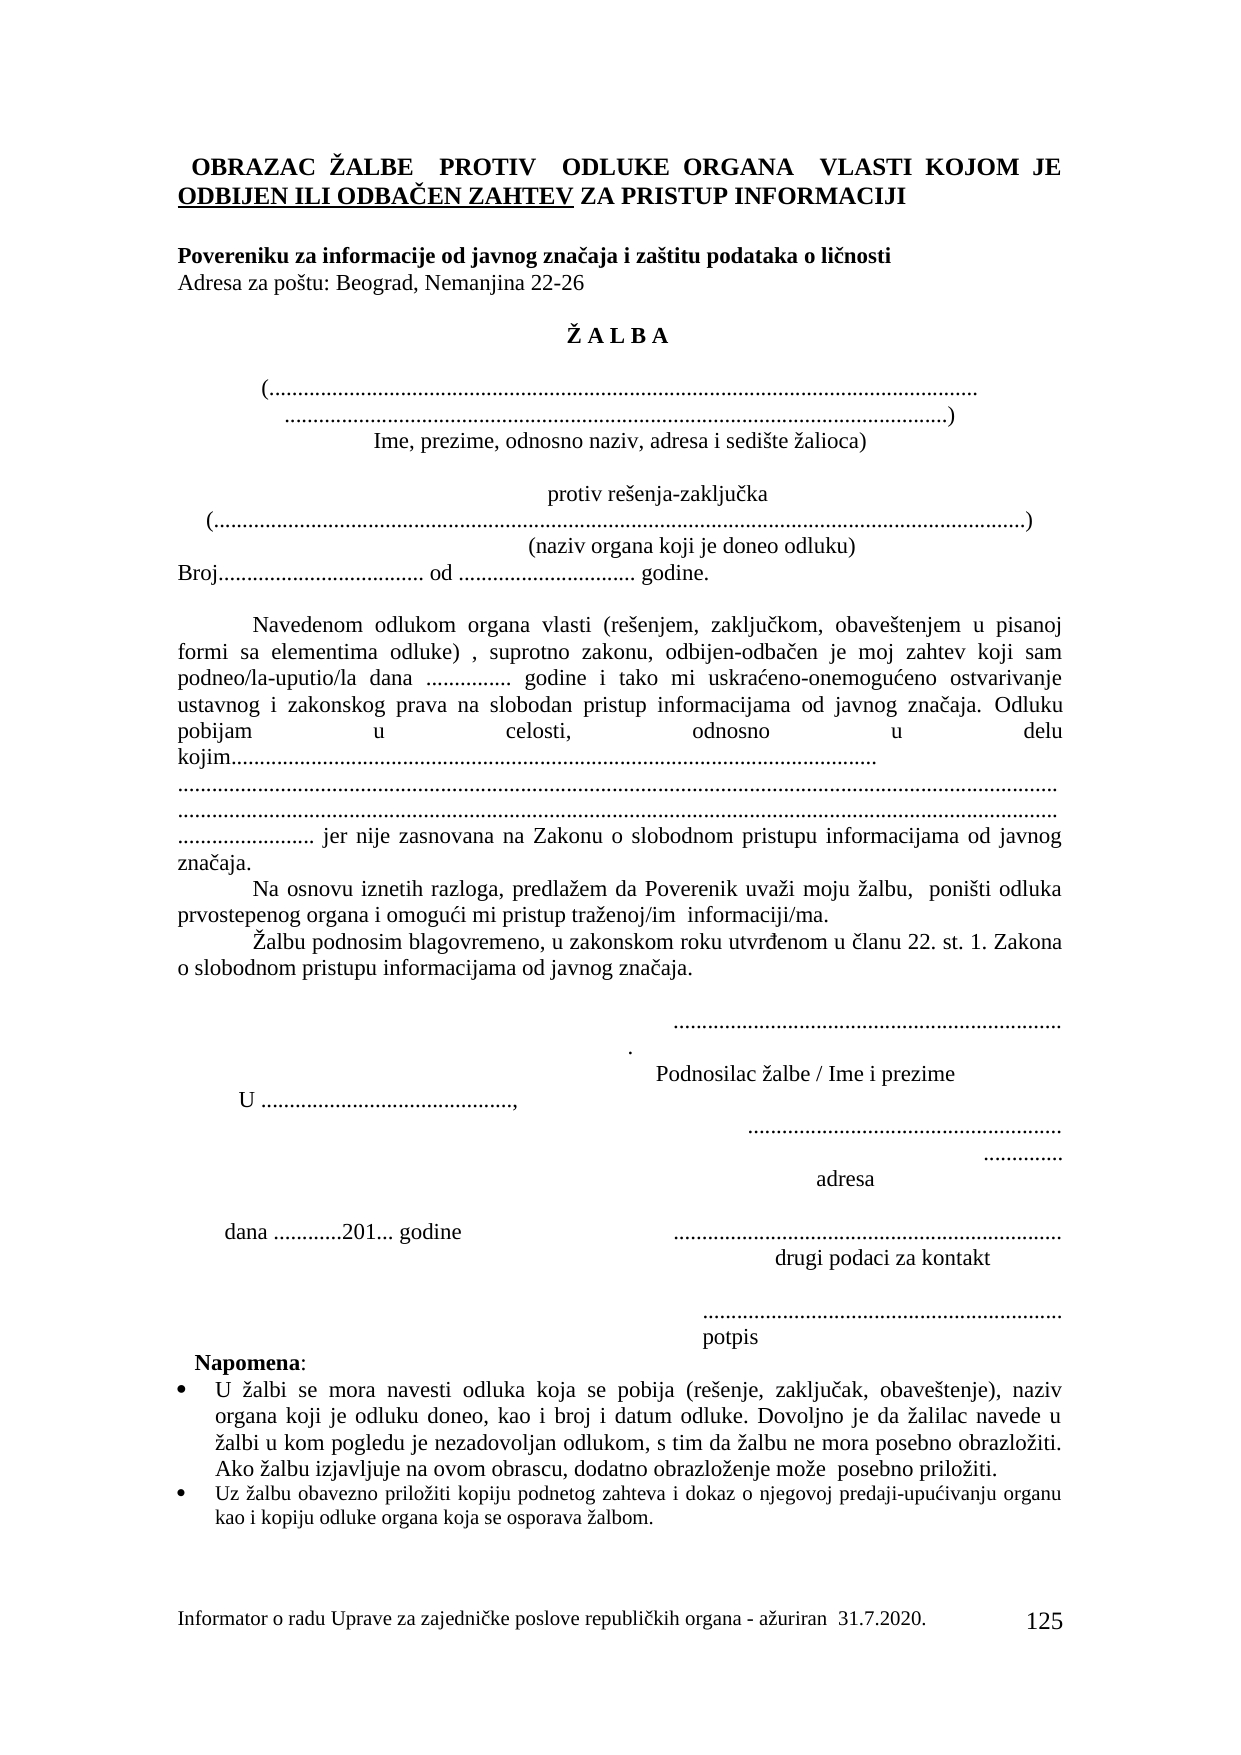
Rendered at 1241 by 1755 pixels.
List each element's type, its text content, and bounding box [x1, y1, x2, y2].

text (naziv organa koji je doneo odluku) [177, 532, 1063, 559]
list U žalbi se mora navesti odluka koja se pobija (rešenje, zaklјučak, obaveštenje), naziv organa koji je odluku doneo, kao i broj i datum odluke. Dovolјno je da žalilac navede u žalbi u kom pogledu je nezadovolјan odlukom, s tim da žalbu ne mora posebno obrazložiti. Ako žalbu izjavlјuje na ovom obrascu, dodatno obrazloženje može posebno priložiti. [177, 1376, 1063, 1481]
text ............................................................................................................................................................................................................................................................................................................................................ jer nije zasnovana na Zakonu o slobodnom pristupu informacijama od javnog značaja. [177, 770, 1063, 875]
text dana ............201... godine .................................................................... [177, 1218, 1063, 1244]
text Podnosilac žalbe / Ime i prezime [627, 1059, 1063, 1086]
list Uz žalbu obavezno priložiti kopiju podnetog zahteva i dokaz o njegovoj predaji-upućivanju organu kao i kopiju odluke organa koja se osporava žalbom. [177, 1481, 1063, 1529]
text ....................................................................................................................) [177, 401, 1063, 427]
text Na osnovu iznetih razloga, predlažem da Poverenik uvaži moju žalbu, poništi odluka prvostepenog organa i omogući mi pristup traženoj/im informaciji/ma. [177, 875, 1063, 928]
text protiv rešenja-zaklјučka (..............................................................................................................................................) [177, 480, 1063, 532]
text Napomena: [177, 1349, 1063, 1376]
text ............................................................... potpis [702, 1297, 1063, 1349]
text Broj.................................... od ............................... godine. [177, 559, 1063, 585]
text Žalbu podnosim blagovremeno, u zakonskom roku utvrđenom u članu 22. st. 1. Zakona o slobodnom pristupu informacijama od javnog značaja. [177, 928, 1063, 981]
text adresa [177, 1165, 1063, 1191]
text Ž A L B A [177, 322, 1063, 348]
text Povereniku za informacije od javnog značaja i zaštitu podataka o ličnosti [177, 243, 1063, 269]
text U ............................................, ..................................................................... [177, 1086, 1063, 1165]
text ..................................................................... [627, 1007, 1063, 1059]
text Ime, prezime, odnosno naziv, adresa i sedište žalioca) [177, 427, 1063, 453]
text (............................................................................................................................ [177, 374, 1063, 401]
text drugi podaci za kontakt [702, 1244, 1063, 1270]
subtitle OBRAZAC ŽALBE PROTIV ODLUKE ORGANA VLASTI KOJOM JE ODBIJEN ILI ODBAČEN ZAHTEV ZA PRISTUP INFORMACIJI [177, 148, 1063, 210]
text Navedenom odlukom organa vlasti (rešenjem, zaklјučkom, obaveštenjem u pisanoj formi sa elementima odluke) , suprotno zakonu, odbijen-odbačen je moj zahtev koji sam podneo/la-uputio/la dana ............... godine i tako mi uskraćeno-onemogućeno ostvarivanje ustavnog i zakonskog prava na slobodan pristup informacijama od javnog značaja. Odluku pobijam u celosti, odnosno u delu kojim................................................................................................................. [177, 612, 1063, 770]
text Adresa za poštu: Beograd, Nemanjina 22-26 [177, 269, 1063, 295]
